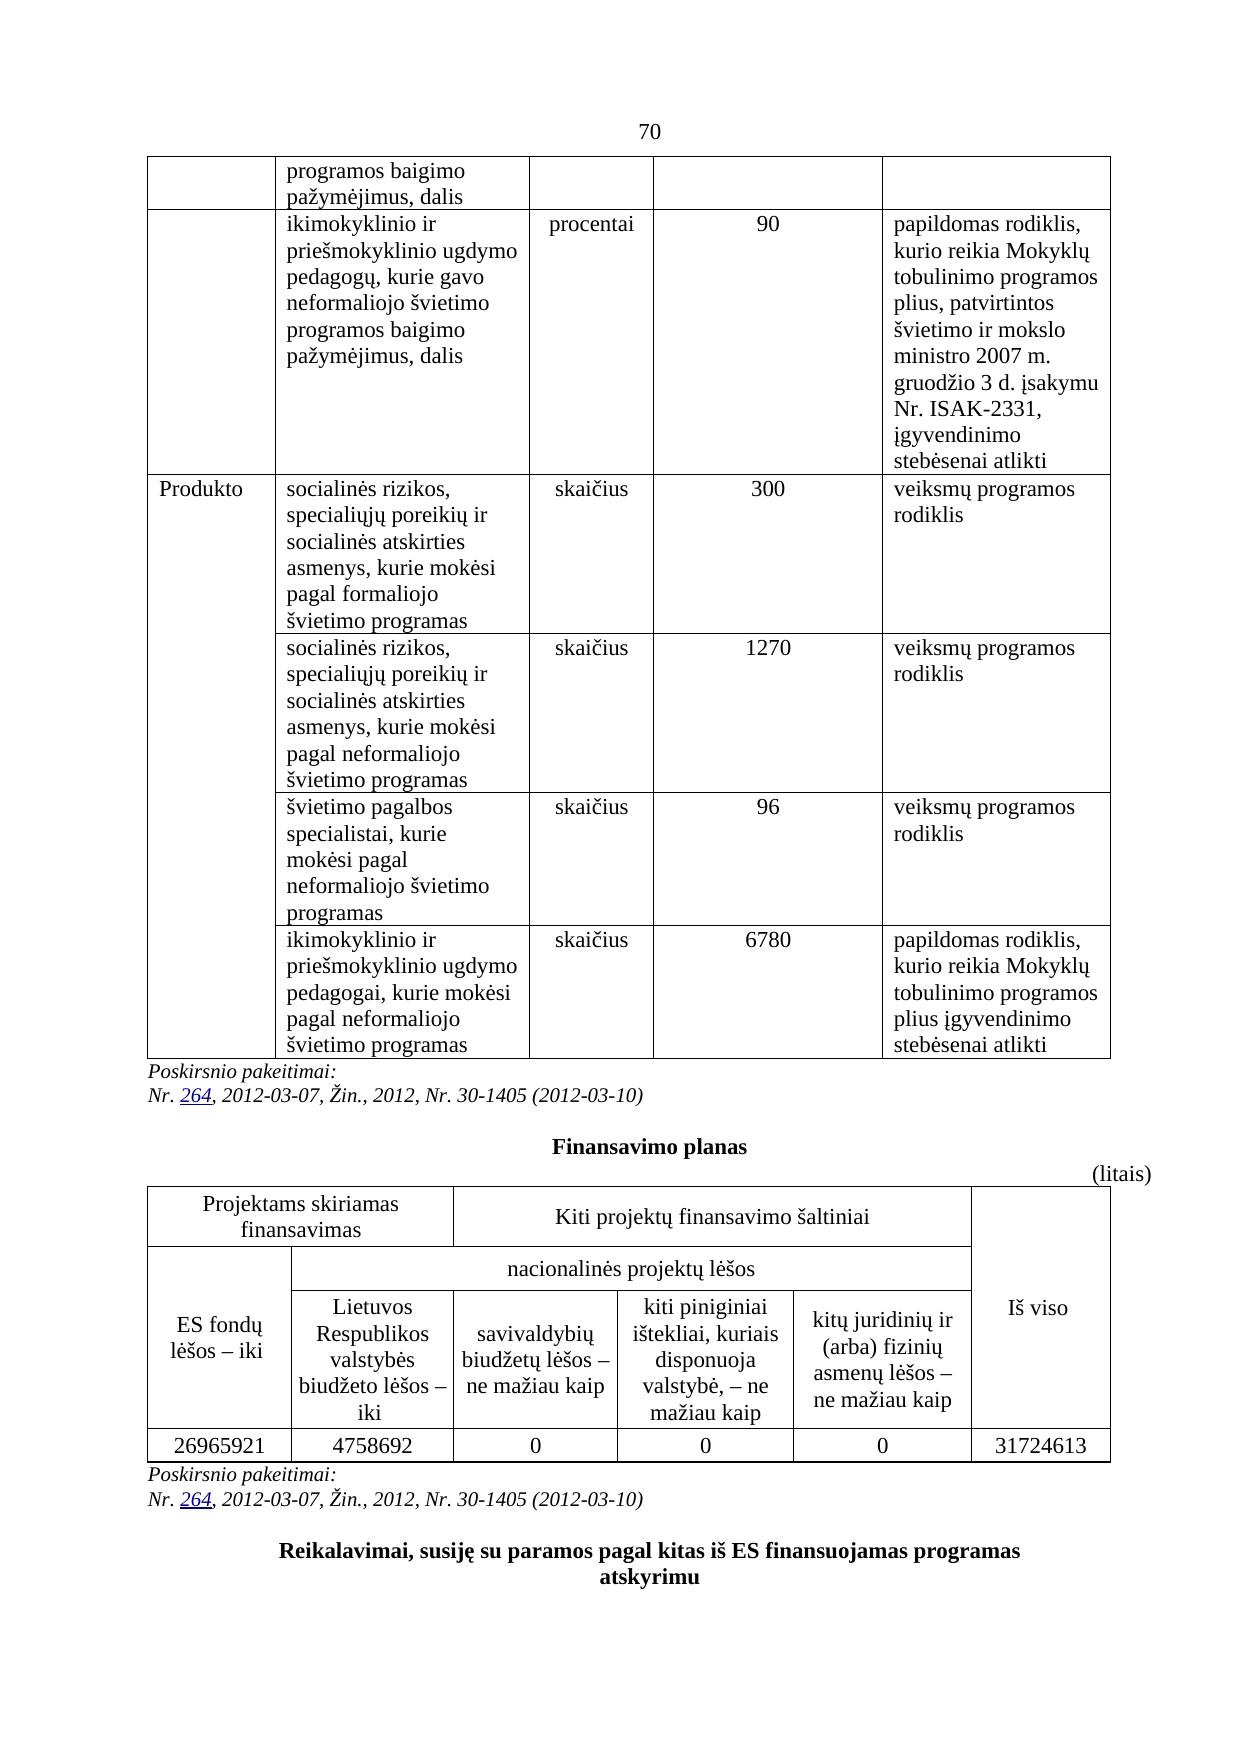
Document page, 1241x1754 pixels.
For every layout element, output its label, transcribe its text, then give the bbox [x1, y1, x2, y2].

table_cell 1270 [654, 634, 882, 792]
table_cell [883, 157, 1110, 209]
table_cell ikimokyklinio ir priešmokyklinio ugdymo pedagogų, kurie gavo neformaliojo švietimo programos baigimo pažymėjimus, dalis [276, 210, 529, 474]
table_cell savivaldybių biudžetų lėšos – ne mažiau kaip [454, 1291, 617, 1428]
table_cell 0 [794, 1429, 971, 1461]
text Nr. 264, 2012-03-07, Žin., 2012, Nr. 30-1405 (2012-03-10) [148, 1083, 1152, 1107]
text Nr. 264, 2012-03-07, Žin., 2012, Nr. 30-1405 (2012-03-10) [148, 1486, 1152, 1511]
text Poskirsnio pakeitimai: [148, 1059, 1152, 1083]
table_cell 300 [654, 475, 882, 633]
table_cell skaičius [530, 634, 653, 792]
table_cell [148, 210, 275, 474]
table_cell Lietuvos Respublikos valstybės biudžeto lėšos – iki [292, 1291, 453, 1428]
table_cell 0 [454, 1429, 617, 1461]
table_cell 26965921 [148, 1429, 291, 1461]
table_cell kiti piniginiai ištekliai, kuriais disponuoja valstybė, – ne mažiau kaip [618, 1291, 793, 1428]
table_header Iš viso [972, 1187, 1110, 1428]
table_header Projektams skiriamas finansavimas [148, 1187, 453, 1246]
text Finansavimo planas [148, 1133, 1152, 1160]
table_cell [530, 157, 653, 209]
table_cell skaičius [530, 475, 653, 633]
table_cell 90 [654, 210, 882, 474]
table_cell papildomas rodiklis, kurio reikia Mokyklų tobulinimo programos plius įgyvendinimo stebėsenai atlikti [883, 926, 1110, 1058]
text (litais) [148, 1160, 1152, 1186]
table_cell 0 [618, 1429, 793, 1461]
table_cell [148, 157, 275, 209]
table_cell 4758692 [292, 1429, 453, 1461]
table_cell [654, 157, 882, 209]
table_cell ikimokyklinio ir priešmokyklinio ugdymo pedagogai, kurie mokėsi pagal neformaliojo švietimo programas [276, 926, 529, 1058]
table_cell veiksmų programos rodiklis [883, 634, 1110, 792]
table_cell 6780 [654, 926, 882, 1058]
table_cell veiksmų programos rodiklis [883, 475, 1110, 633]
table_cell 31724613 [972, 1429, 1110, 1461]
table_cell papildomas rodiklis, kurio reikia Mokyklų tobulinimo programos plius, patvirtin­tos švietimo ir mokslo ministro 2007 m. gruodžio 3 d. įsakymu Nr. ISAK-2331, įgyvendinimo stebėsenai atlikti [883, 210, 1110, 474]
table_cell 96 [654, 793, 882, 925]
table_cell nacionalinės projektų lėšos [292, 1247, 971, 1289]
table_cell ES fondų lėšos – iki [148, 1247, 291, 1428]
table_cell procentai [530, 210, 653, 474]
table_cell socialinės rizikos, specialiųjų poreikių ir socialinės atskirties asmenys, kurie mokėsi pagal neformaliojo švietimo programas [276, 634, 529, 792]
text Poskirsnio pakeitimai: [148, 1462, 1152, 1486]
table_header Kiti projektų finansavimo šaltiniai [454, 1187, 971, 1246]
table_cell kitų juridinių ir (arba) fizinių asmenų lėšos – ne mažiau kaip [794, 1291, 971, 1428]
table_cell veiksmų programos rodiklis [883, 793, 1110, 925]
table_cell skaičius [530, 926, 653, 1058]
table_cell programos baigimo pažymėjimus, dalis [276, 157, 529, 209]
text Reikalavimai, susiję su paramos pagal kitas iš ES finansuojamas programas atskyrimu [148, 1537, 1152, 1589]
table_cell socialinės rizikos, specialiųjų poreikių ir socialinės atskirties asmenys, kurie mokėsi pagal formaliojo švietimo programas [276, 475, 529, 633]
table_cell skaičius [530, 793, 653, 925]
table_cell švietimo pagalbos specialistai, kurie mokėsi pagal neformaliojo švietimo programas [276, 793, 529, 925]
table_cell Produkto [148, 475, 275, 1058]
